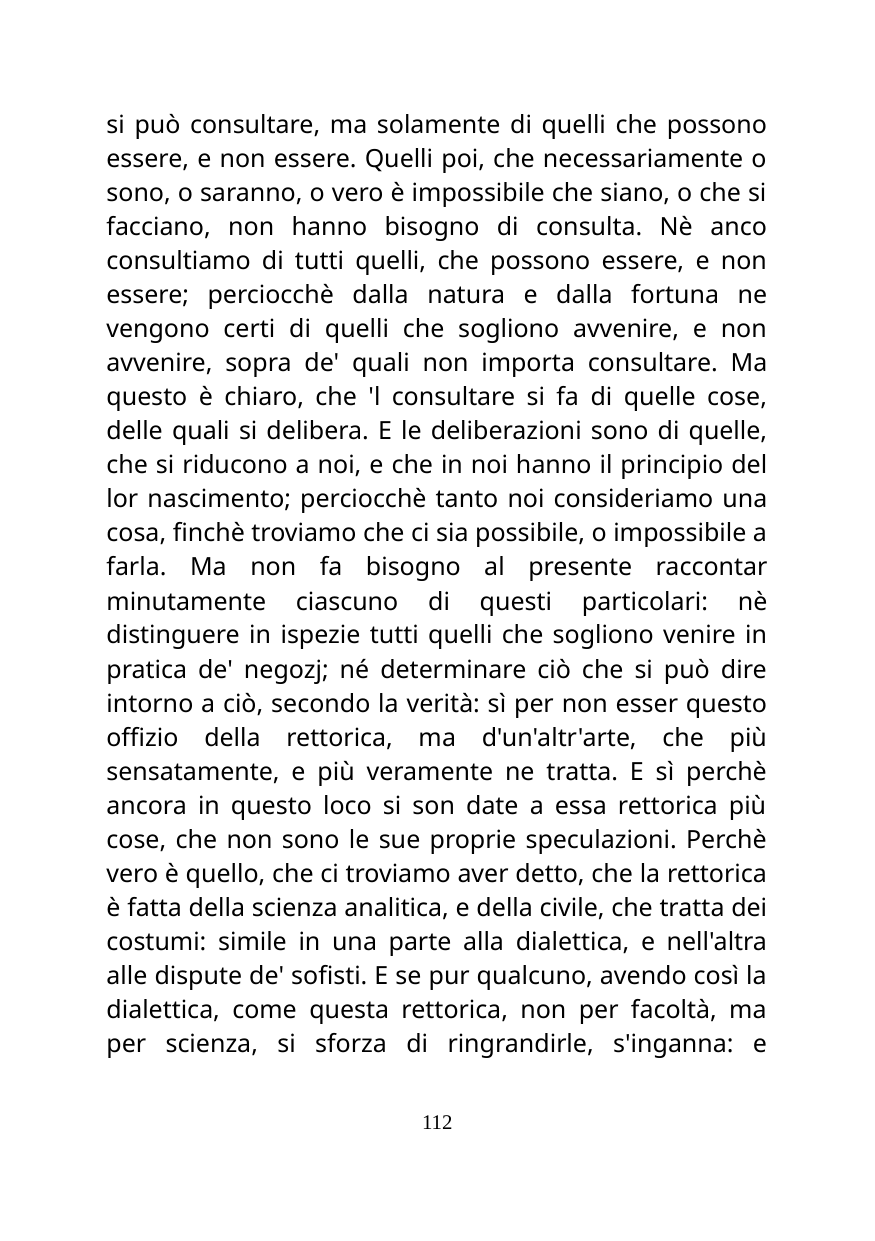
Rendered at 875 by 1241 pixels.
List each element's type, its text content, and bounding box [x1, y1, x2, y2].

text si può consultare, ma solamente di quelli che possono essere, e non essere. Quelli poi, che necessariamente o sono, o saranno, o vero è impossibile che siano, o che si facciano, non hanno bisogno di consulta. Nè anco consultiamo di tutti quelli, che possono essere, e non essere; perciocchè dalla natura e dalla fortuna ne vengono certi di quelli che sogliono avvenire, e non avvenire, sopra de' quali non importa consultare. Ma questo è chiaro, che 'l consultare si fa di quelle cose, delle quali si delibera. E le deliberazioni sono di quelle, che si riducono a noi, e che in noi hanno il principio del lor nascimento; perciocchè tanto noi consideriamo una cosa, finchè troviamo che ci sia possibile, o impossibile a farla. Ma non fa bisogno al presente raccontar minutamente ciascuno di questi particolari: nè distinguere in ispezie tutti quelli che sogliono venire in pratica de' negozj; né determinare ciò che si può dire intorno a ciò, secondo la verità: sì per non esser questo offizio della rettorica, ma d'un'altr'arte, che più sensatamente, e più veramente ne tratta. E sì perchè ancora in questo loco si son date a essa rettorica più cose, che non sono le sue proprie speculazioni. Perchè vero è quello, che ci troviamo aver detto, che la rettorica è fatta della scienza analitica, e della civile, che tratta dei costumi: simile in una parte alla dialettica, e nell'altra alle dispute de' sofisti. E se pur qualcuno, avendo così la dialettica, come questa rettorica, non per facoltà, ma per scienza, si sforza di ringrandirle, s'inganna: e [106, 106, 768, 1060]
